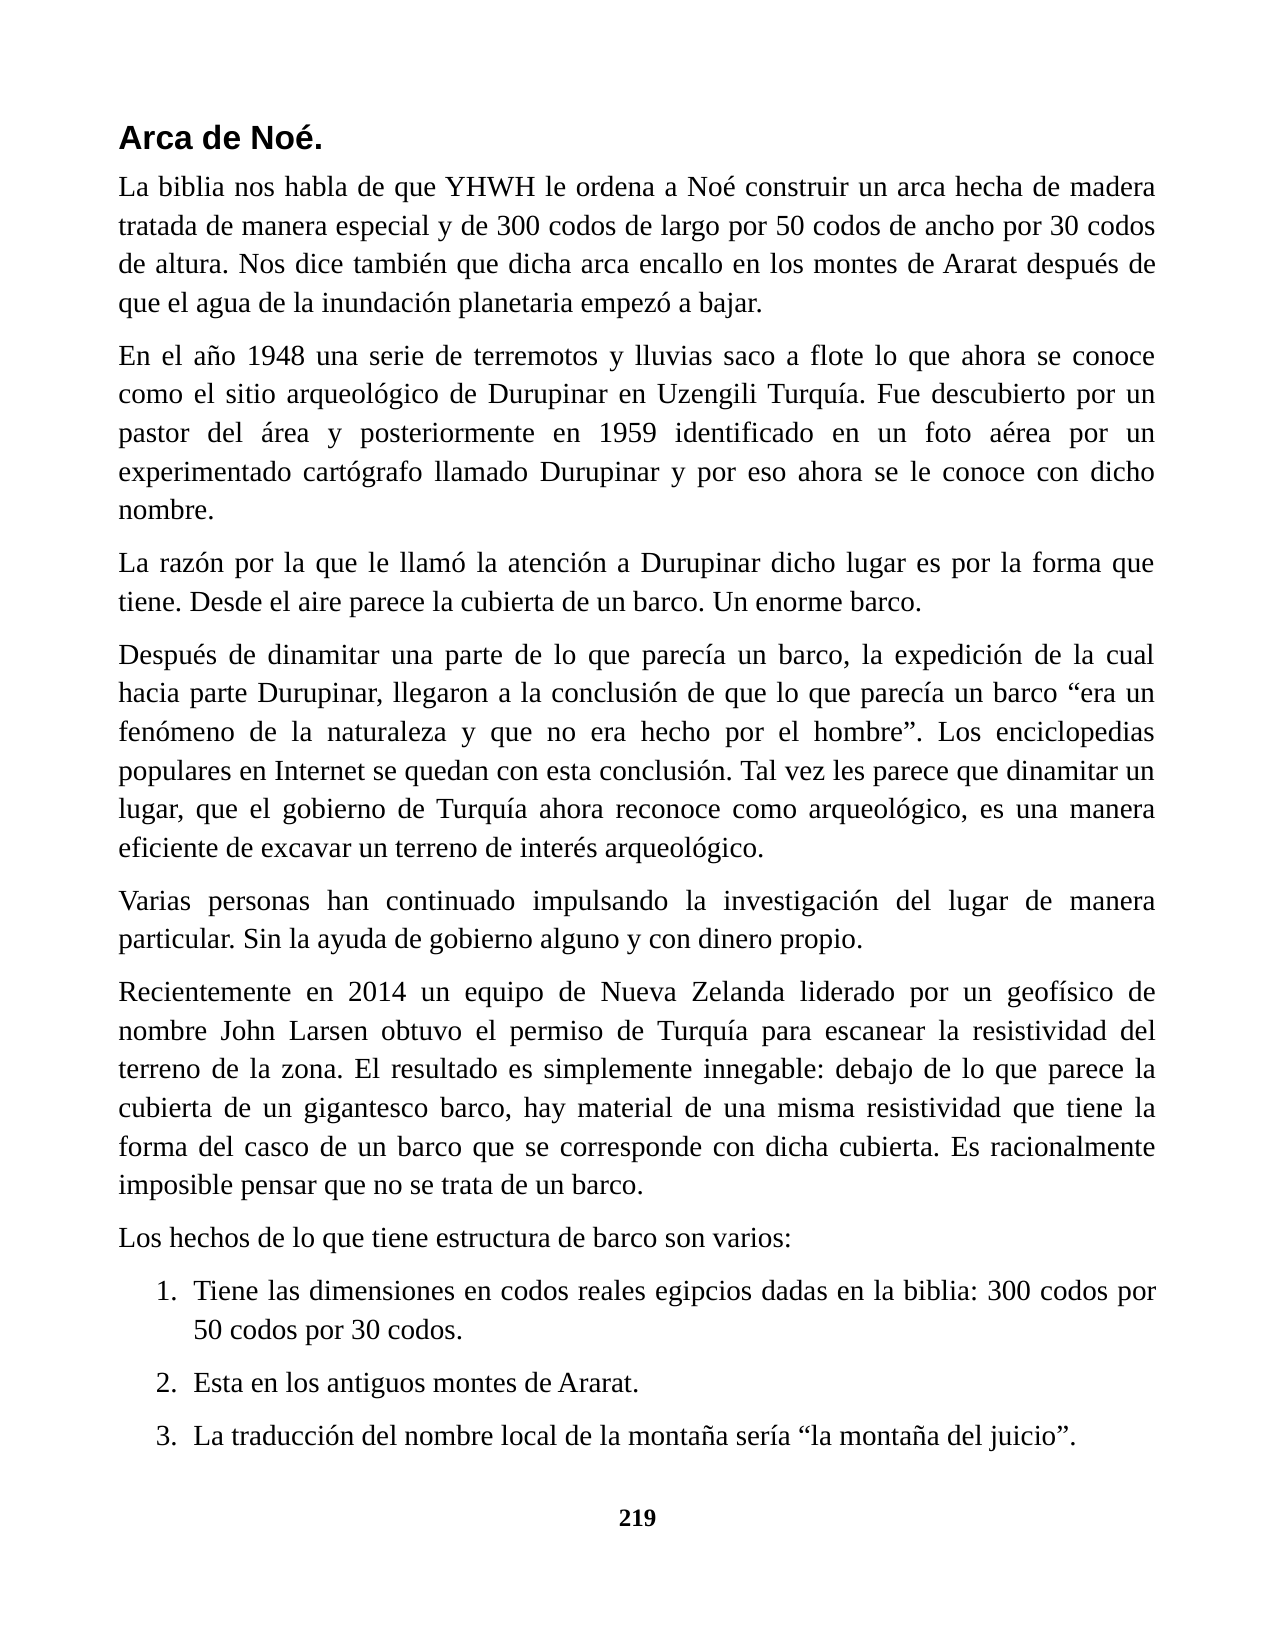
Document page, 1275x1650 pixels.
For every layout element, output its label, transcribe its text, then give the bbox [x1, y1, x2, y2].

text Varias personas han continuado impulsando la investigación del lugar de manera particular. Sin la ayuda de gobierno alguno y con dinero propio. [118, 883, 1157, 955]
list La traducción del nombre local de la montaña sería “la montaña del juicio”. [156, 1418, 1157, 1452]
list Tiene las dimensiones en codos reales egipcios dadas en la biblia: 300 codos por 50 codos por 30 codos. [156, 1273, 1157, 1346]
text Después de dinamitar una parte de lo que parecía un barco, la expedición de la cual hacia parte Durupinar, llegaron a la conclusión de que lo que parecía un barco “era un fenómeno de la naturaleza y que no era hecho por el hombre”. Los enciclopedias populares en Internet se quedan con esta conclusión. Tal vez les parece que dinamitar un lugar, que el gobierno de Turquía ahora reconoce como arqueológico, es una manera eficiente de excavar un terreno de interés arqueológico. [118, 637, 1157, 863]
text La razón por la que le llamó la atención a Durupinar dicho lugar es por la forma que tiene. Desde el aire parece la cubierta de un barco. Un enorme barco. [118, 545, 1157, 617]
text En el año 1948 una serie de terremotos y lluvias saco a flote lo que ahora se conoce como el sitio arqueológico de Durupinar en Uzengili Turquía. Fue descubierto por un pastor del área y posteriormente en 1959 identificado en un foto aérea por un experimentado cartógrafo llamado Durupinar y por eso ahora se le conoce con dicho nombre. [118, 338, 1157, 526]
list Esta en los antiguos montes de Ararat. [156, 1365, 1157, 1399]
subtitle Arca de Noé. [118, 118, 1157, 157]
text Los hechos de lo que tiene estructura de barco son varios: [118, 1220, 1157, 1254]
text La biblia nos habla de que YHWH le ordena a Noé construir un arca hecha de madera tratada de manera especial y de 300 codos de largo por 50 codos de ancho por 30 codos de altura. Nos dice también que dicha arca encallo en los montes de Ararat después de que el agua de la inundación planetaria empezó a bajar. [118, 169, 1157, 318]
text Recientemente en 2014 un equipo de Nueva Zelanda liderado por un geofísico de nombre John Larsen obtuvo el permiso de Turquía para escanear la resistividad del terreno de la zona. El resultado es simplemente innegable: debajo de lo que parece la cubierta de un gigantesco barco, hay material de una misma resistividad que tiene la forma del casco de un barco que se corresponde con dicha cubierta. Es racionalmente imposible pensar que no se trata de un barco. [118, 974, 1157, 1201]
